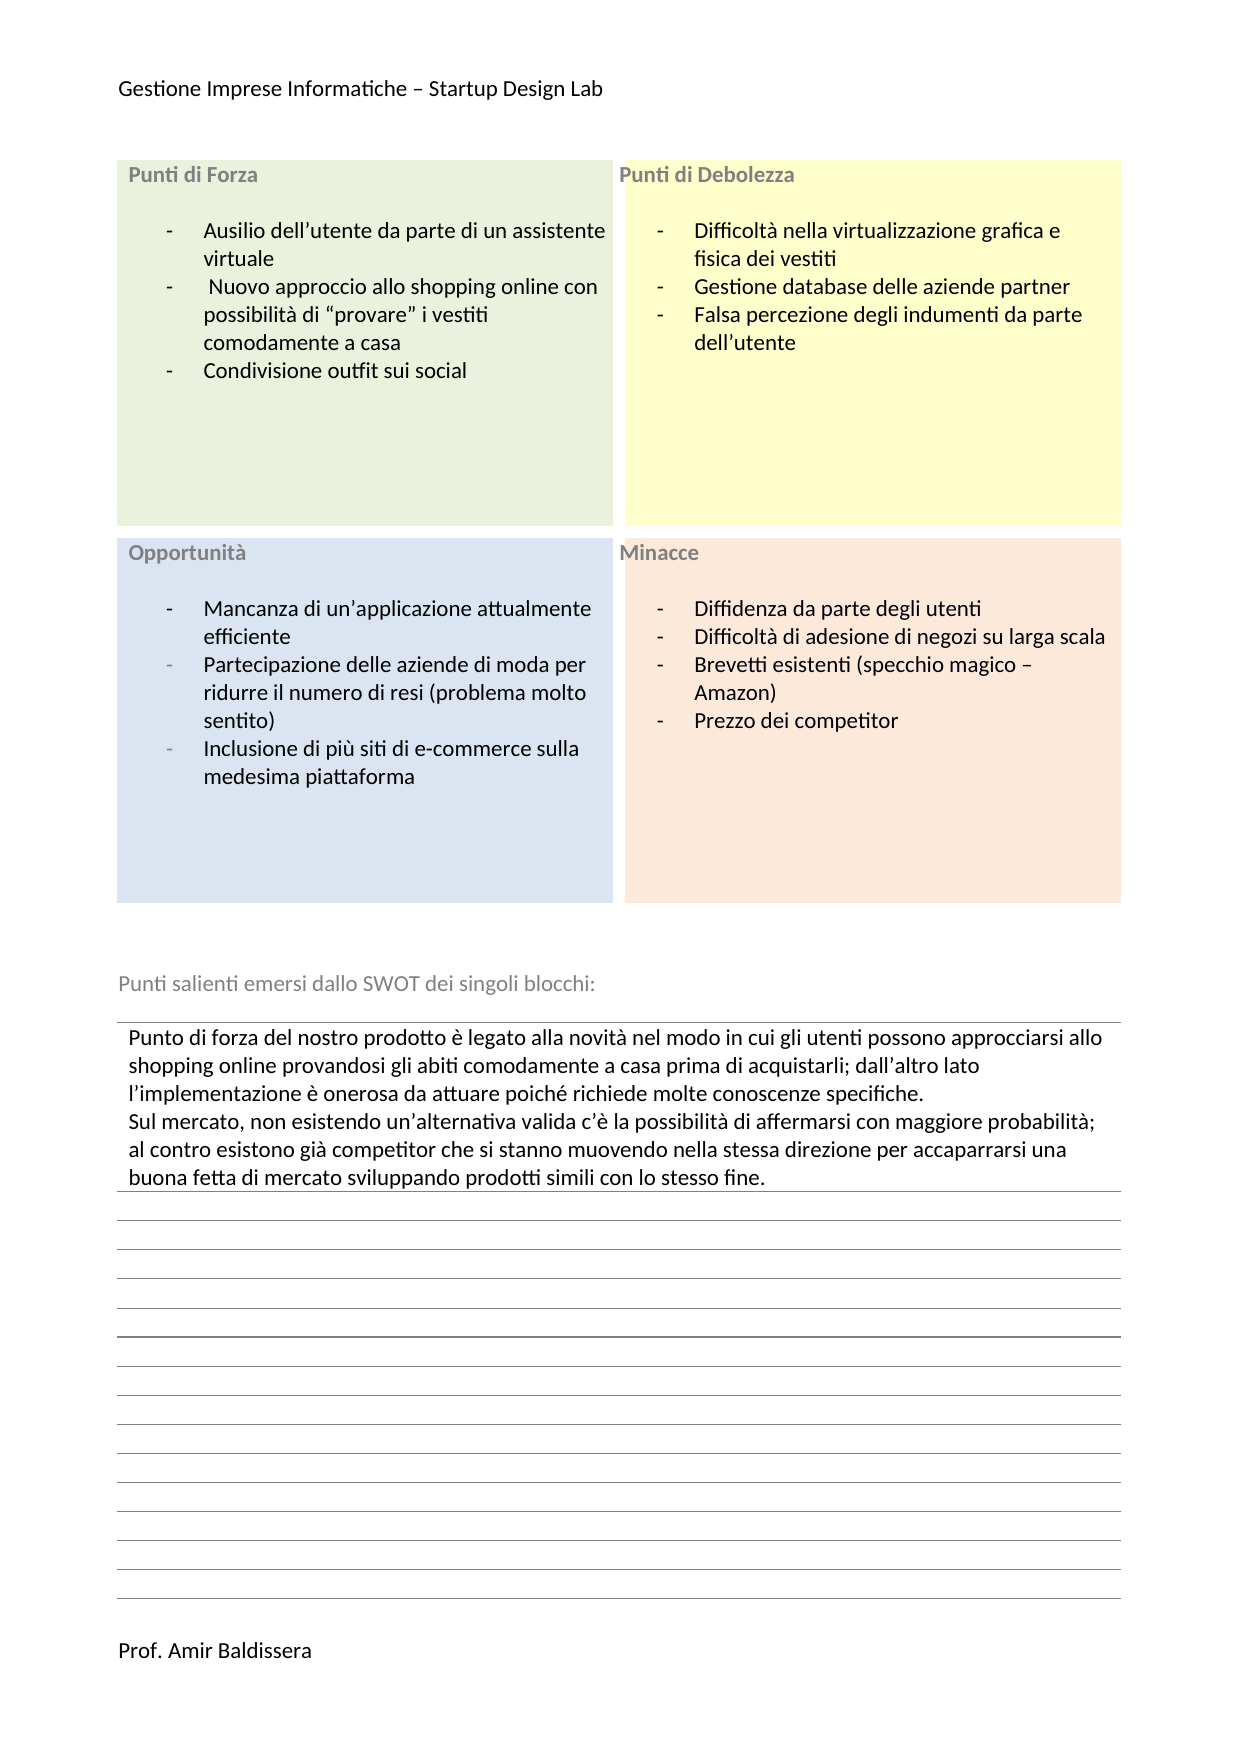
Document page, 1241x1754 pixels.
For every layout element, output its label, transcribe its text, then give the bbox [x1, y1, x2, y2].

table_cell Minacce Diffidenza da parte degli utenti Difficoltà di adesione di negozi su larga scala Brevetti esistenti (specchio magico – Amazon) Prezzo dei competitor [625, 538, 1121, 903]
table_cell [117, 1279, 1121, 1307]
text Punti salienti emersi dallo SWOT dei singoli blocchi: [118, 969, 1122, 997]
table_cell Punti di Debolezza Difficoltà nella virtualizzazione grafica e fisica dei vestiti Gestione database delle aziende partner Falsa percezione degli indumenti da parte dell’utente [625, 160, 1121, 526]
table_cell [117, 1454, 1121, 1482]
table_cell [117, 1192, 1121, 1220]
table_cell [117, 1570, 1121, 1598]
table_cell [117, 1221, 1121, 1249]
table_cell [117, 1338, 1121, 1366]
table_cell Opportunità Mancanza di un’applicazione attualmente efficiente Partecipazione delle aziende di moda per ridurre il numero di resi (problema molto sentito) Inclusione di più siti di e-commerce sulla medesima piattaforma [117, 538, 613, 903]
table_cell Punti di Forza Ausilio dell’utente da parte di un assistente virtuale Nuovo approccio allo shopping online con possibilità di “provare” i vestiti comodamente a casa Condivisione outfit sui social [117, 160, 613, 526]
table_header Punto di forza del nostro prodotto è legato alla novità nel modo in cui gli utenti possono approcciarsi allo shopping online provandosi gli abiti comodamente a casa prima di acquistarli; dall’altro lato l’implementazione è onerosa da attuare poiché richiede molte conoscenze specifiche. Sul mercato, non esistendo un’alternativa valida c’è la possibilità di affermarsi con maggiore probabilità; al contro esistono già competitor che si stanno muovendo nella stessa direzione per accaparrarsi una buona fetta di mercato sviluppando prodotti simili con lo stesso fine. [117, 1023, 1121, 1191]
table_cell [117, 1396, 1121, 1424]
table_cell [117, 1425, 1121, 1453]
table_cell [117, 1483, 1121, 1511]
table_cell [117, 1367, 1121, 1394]
table_cell [117, 1309, 1121, 1336]
table_cell [117, 1512, 1121, 1540]
table_cell [117, 1250, 1121, 1278]
table_cell [117, 1541, 1121, 1569]
